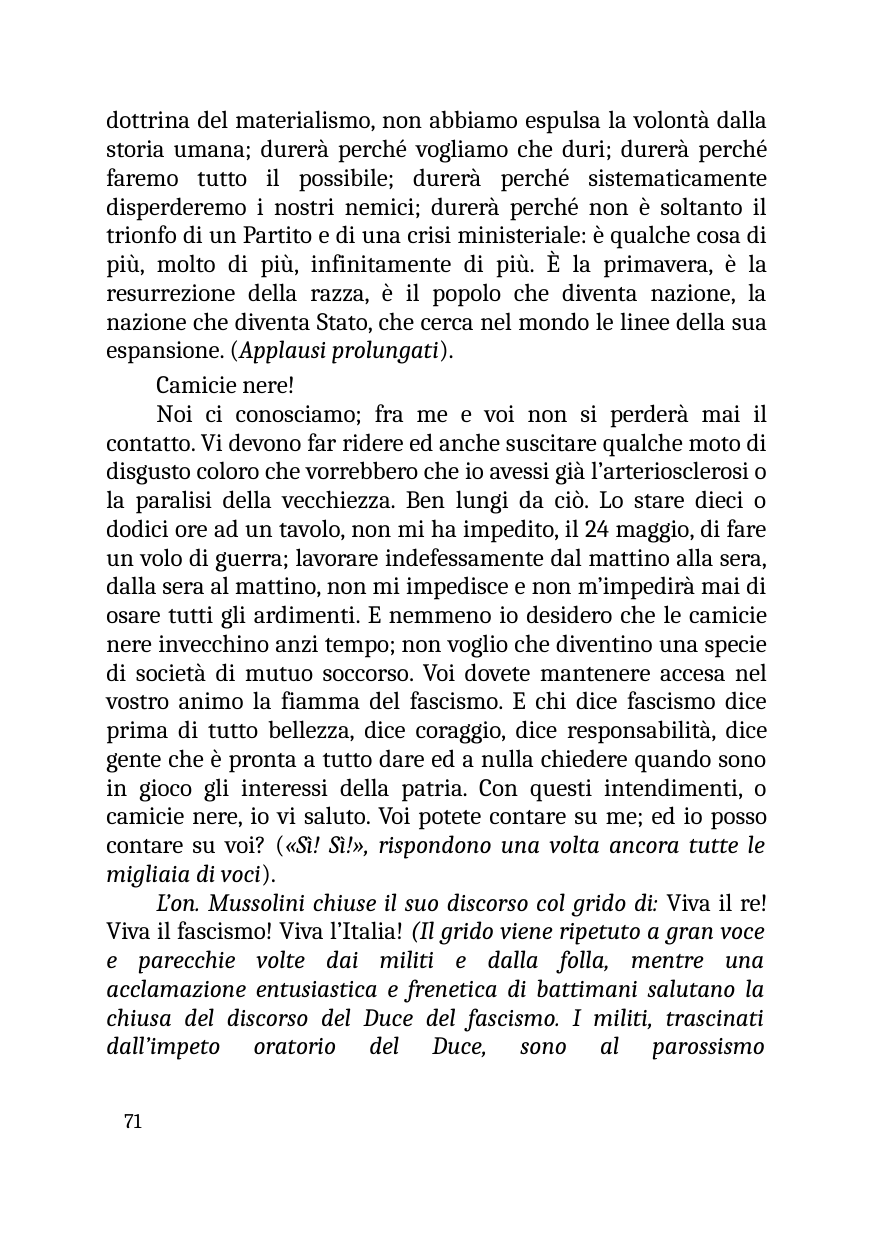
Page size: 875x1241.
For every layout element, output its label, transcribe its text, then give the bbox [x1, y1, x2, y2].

text Camicie nere! [106, 371, 768, 400]
text L’on. Mussolini chiuse il suo discorso col grido di: Viva il re! Viva il fascismo! Viva l’Italia! (Il grido viene ripetuto a gran voce e parecchie volte dai militi e dalla folla, mentre una acclamazione entusiastica e frenetica di battimani salutano la chiusa del discorso del Duce del fascismo. I militi, trascinati dall’impeto oratorio del Duce, sono al parossismo [106, 888, 768, 1061]
text Noi ci conosciamo; fra me e voi non si perderà mai il contatto. Vi devono far ridere ed anche suscitare qualche moto di disgusto coloro che vorrebbero che io avessi già l’arteriosclerosi o la paralisi della vecchiezza. Ben lungi da ciò. Lo stare dieci o dodici ore ad un tavolo, non mi ha impedito, il 24 maggio, di fare un volo di guerra; lavorare indefessamente dal mattino alla sera, dalla sera al mattino, non mi impedisce e non m’impedirà mai di osare tutti gli ardimenti. E nemmeno io desidero che le camicie nere invecchino anzi tempo; non voglio che diventino una specie di società di mutuo soccorso. Voi dovete mantenere accesa nel vostro animo la fiamma del fascismo. E chi dice fascismo dice prima di tutto bellezza, dice coraggio, dice responsabilità, dice gente che è pronta a tutto dare ed a nulla chiedere quando sono in gioco gli interessi della patria. Con questi intendimenti, o camicie nere, io vi saluto. Voi potete contare su me; ed io posso contare su voi? («Sì! Sì!», rispondono una volta ancora tutte le migliaia di voci). [106, 400, 768, 888]
text dottrina del materialismo, non abbiamo espulsa la volontà dalla storia umana; durerà perché vogliamo che duri; durerà perché faremo tutto il possibile; durerà perché sistematicamente disperderemo i nostri nemici; durerà perché non è soltanto il trionfo di un Partito e di una crisi ministeriale: è qualche cosa di più, molto di più, infinitamente di più. È la primavera, è la resurrezione della razza, è il popolo che diventa nazione, la nazione che diventa Stato, che cerca nel mondo le linee della sua espansione. (Applausi prolungati). [106, 106, 768, 365]
